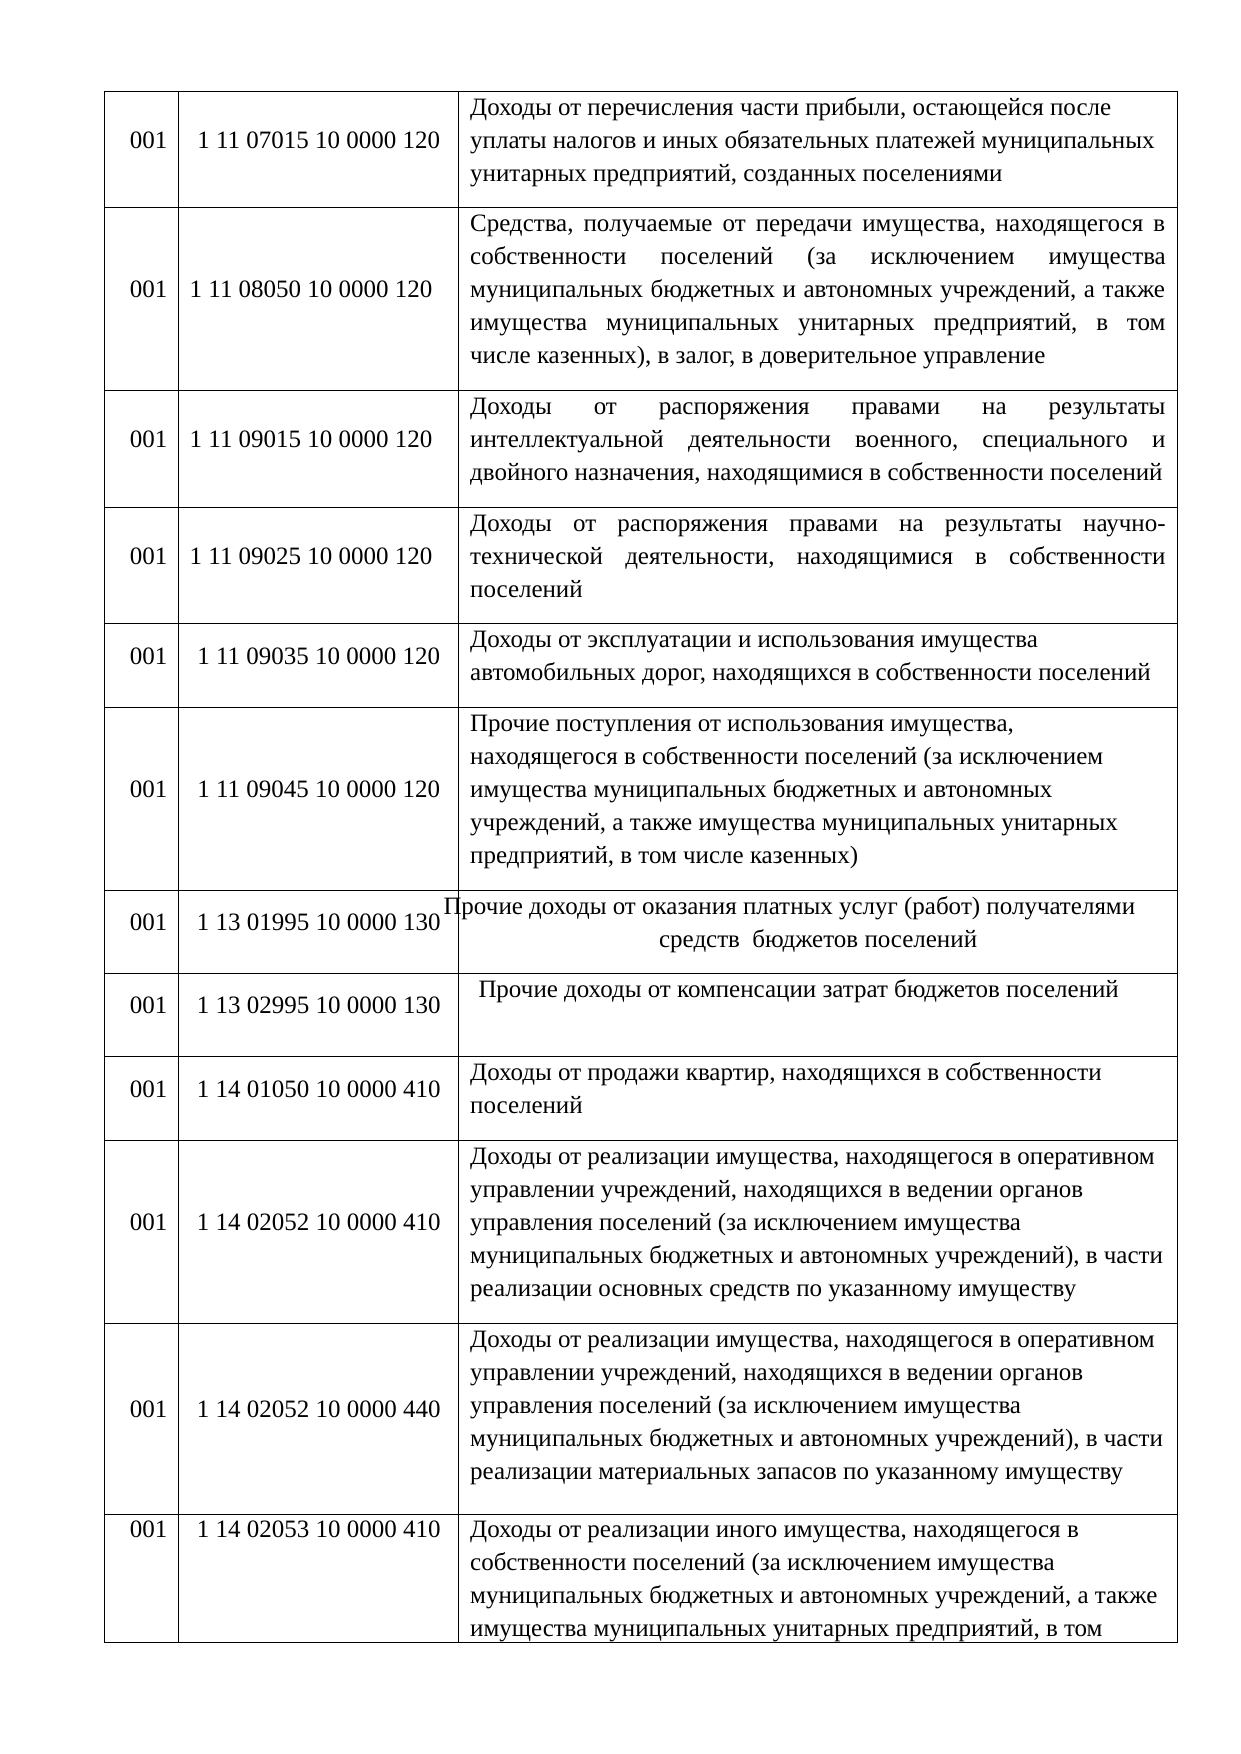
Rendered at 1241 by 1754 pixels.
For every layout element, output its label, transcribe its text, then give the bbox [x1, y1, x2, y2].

table_cell Доходы от реализации иного имущества, находящегося в собственности поселений (за исключением имущества муниципальных бюджетных и автономных учреждений, а также имущества муниципальных унитарных предприятий, в том [459, 1515, 1177, 1642]
table_cell 1 14 02053 10 0000 410 [179, 1515, 458, 1642]
table_cell 001 [105, 974, 178, 1056]
table_cell 1 13 02995 10 0000 130 [179, 974, 458, 1056]
table_cell 1 11 08050 10 0000 120 [179, 208, 458, 390]
table_cell 1 13 01995 10 0000 130 [179, 891, 458, 973]
table_cell 1 14 02052 10 0000 410 [179, 1141, 458, 1323]
table_cell Доходы от реализации имущества, находящегося в оперативном управлении учреждений, находящихся в ведении органов управления поселений (за исключением имущества муниципальных бюджетных и автономных учреждений), в части реализации основных средств по указанному имуществу [459, 1141, 1177, 1323]
table_cell Прочие доходы от оказания платных услуг (работ) получателями средств бюджетов поселений [459, 891, 1177, 973]
table_cell Доходы от продажи квартир, находящихся в собственности поселений [459, 1057, 1177, 1140]
table_cell 001 [105, 1515, 178, 1642]
table_cell Прочие поступления от использования имущества, находящегося в собственности поселений (за исключением имущества муниципальных бюджетных и автономных учреждений, а также имущества муниципальных унитарных предприятий, в том числе казенных) [459, 708, 1177, 890]
table_cell 001 [105, 1324, 178, 1513]
table_cell 001 [105, 508, 178, 623]
table_cell 001 [105, 624, 178, 707]
table_cell 001 [105, 391, 178, 507]
table_cell Прочие доходы от компенсации затрат бюджетов поселений [459, 974, 1177, 1056]
table_cell 001 [105, 708, 178, 890]
table_cell 1 11 09035 10 0000 120 [179, 624, 458, 707]
table_cell 001 [105, 1057, 178, 1140]
table_cell 1 11 09015 10 0000 120 [179, 391, 458, 507]
table_cell 1 14 02052 10 0000 440 [179, 1324, 458, 1513]
table_cell 001 [105, 891, 178, 973]
table_cell Доходы от перечисления части прибыли, остающейся после уплаты налогов и иных обязательных платежей муниципальных унитарных предприятий, созданных поселениями [459, 92, 1177, 207]
table_cell Доходы от эксплуатации и использования имущества автомобильных дорог, находящихся в собственности поселений [459, 624, 1177, 707]
table_cell 1 11 09025 10 0000 120 [179, 508, 458, 623]
table_cell 1 11 07015 10 0000 120 [179, 92, 458, 207]
table_cell Средства, получаемые от передачи имущества, находящегося в собственности поселений (за исключением имущества муниципальных бюджетных и автономных учреждений, а также имущества муниципальных унитарных предприятий, в том числе казенных), в залог, в доверительное управление [459, 208, 1177, 390]
table_cell Доходы от распоряжения правами на результаты интеллектуальной деятельности военного, специального и двойного назначения, находящимися в собственности поселений [459, 391, 1177, 507]
table_cell 1 11 09045 10 0000 120 [179, 708, 458, 890]
table_cell 001 [105, 1141, 178, 1323]
table_cell Доходы от реализации имущества, находящегося в оперативном управлении учреждений, находящихся в ведении органов управления поселений (за исключением имущества муниципальных бюджетных и автономных учреждений), в части реализации материальных запасов по указанному имуществу [459, 1324, 1177, 1513]
table_cell Доходы от распоряжения правами на результаты научно-технической деятельности, находящимися в собственности поселений [459, 508, 1177, 623]
table_cell 1 14 01050 10 0000 410 [179, 1057, 458, 1140]
table_cell 001 [105, 92, 178, 207]
table_cell 001 [105, 208, 178, 390]
